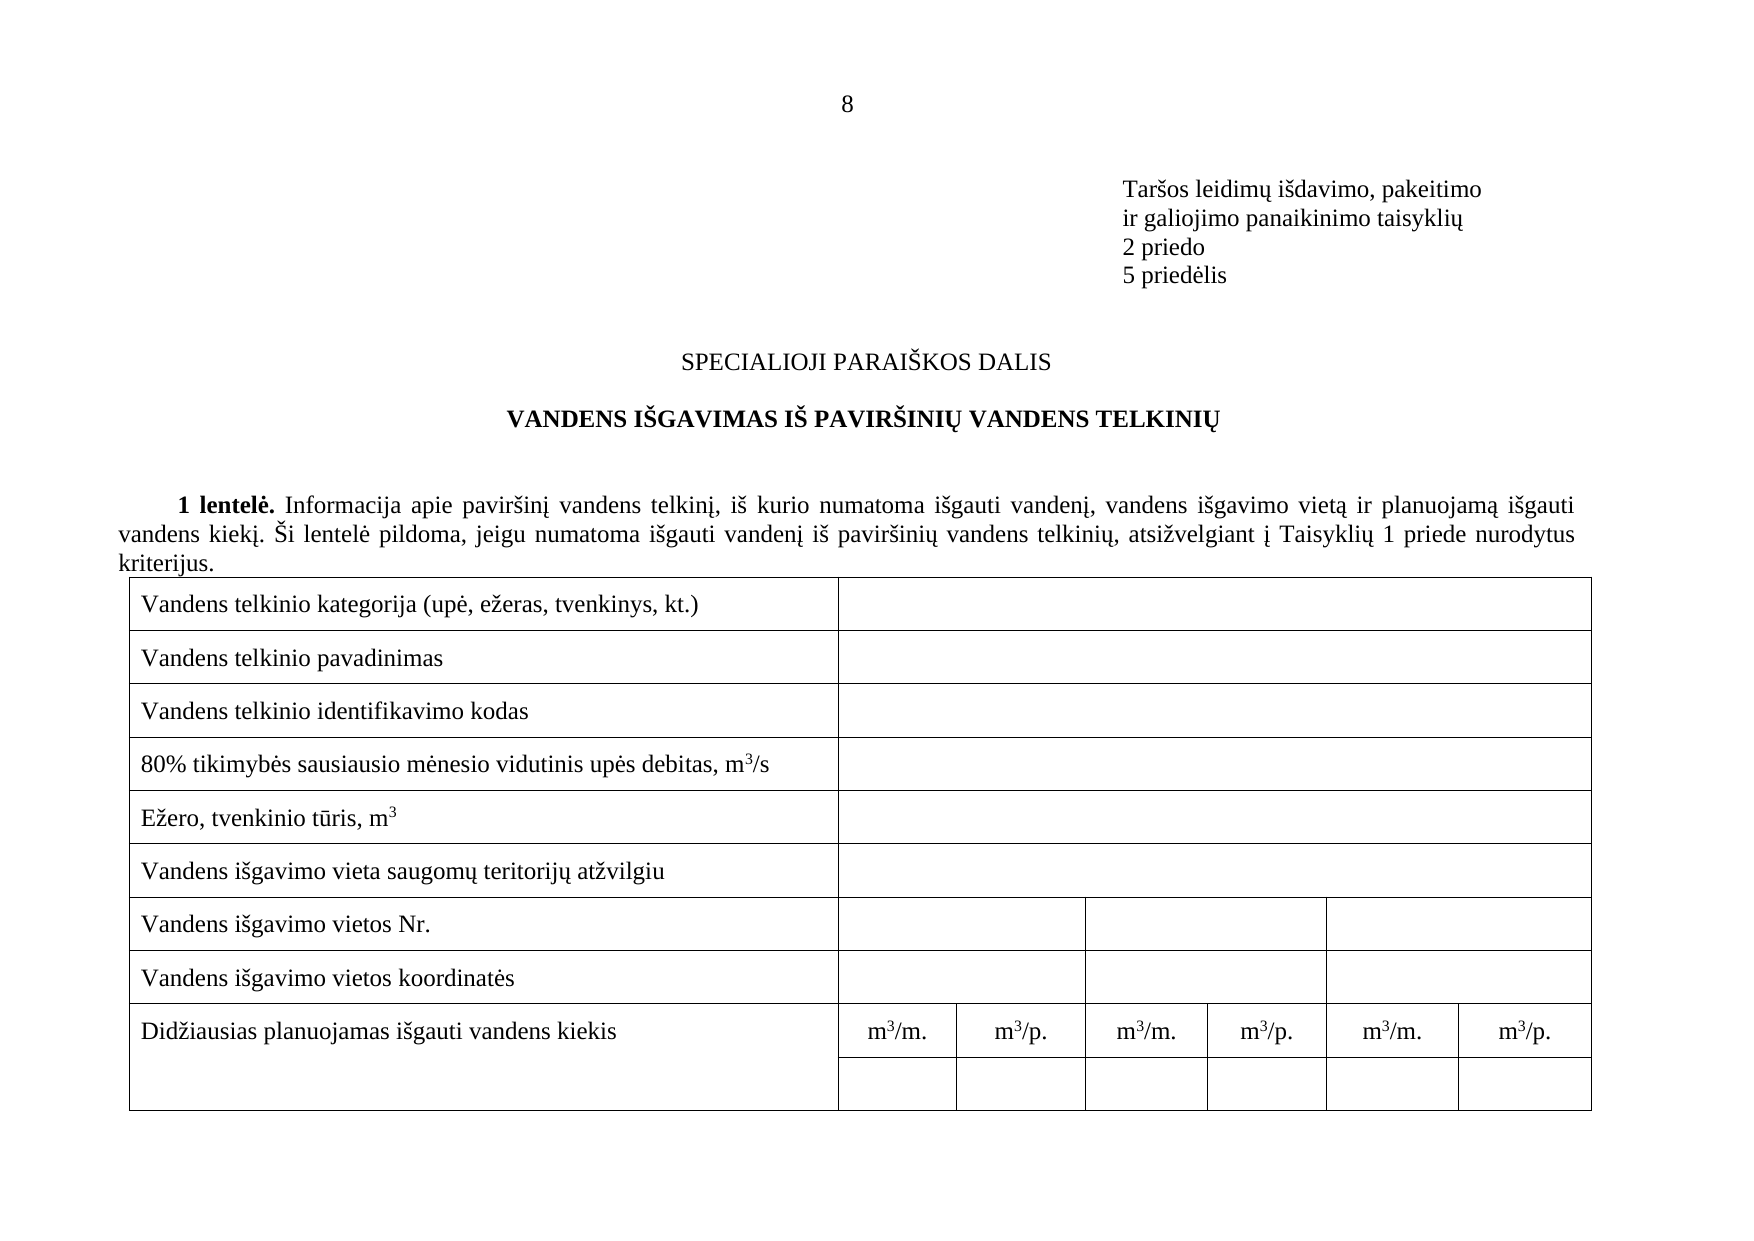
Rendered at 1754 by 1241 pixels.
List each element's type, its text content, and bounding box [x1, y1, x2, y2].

text 5 priedėlis [1122, 260, 1577, 289]
table_cell Vandens telkinio pavadinimas [130, 631, 838, 683]
text 2 priedo [1122, 232, 1577, 260]
table_cell [839, 631, 1591, 683]
table_cell m3/p. [957, 1004, 1085, 1057]
text ir galiojimo panaikinimo taisyklių [194, 203, 1577, 232]
table_cell [1327, 898, 1591, 950]
text VANDENS IŠGAVIMAS IŠ PAVIRŠINIŲ VANDENS TELKINIŲ [118, 404, 1577, 433]
table_header [839, 578, 1591, 630]
table_cell [1208, 1058, 1326, 1110]
text 1 lentelė. Informacija apie paviršinį vandens telkinį, iš kurio numatoma išgauti vandenį, vandens išgavimo vietą ir planuojamą išgauti vandens kiekį. Ši lentelė pildoma, jeigu numatoma išgauti vandenį iš paviršinių vandens telkinių, atsižvelgiant į Taisyklių 1 priede nurodytus kriterijus. [118, 490, 1577, 577]
table_cell [839, 844, 1591, 897]
table_cell m3/m. [839, 1004, 956, 1057]
table_cell Vandens išgavimo vietos Nr. [130, 898, 838, 950]
table_cell [1086, 898, 1326, 950]
table_cell [839, 791, 1591, 843]
table_cell [839, 684, 1591, 737]
table_cell Vandens išgavimo vietos koordinatės [130, 951, 838, 1003]
table_cell [1459, 1058, 1591, 1110]
table_cell [839, 1058, 956, 1110]
table_cell [1086, 1058, 1207, 1110]
table_cell [839, 898, 1085, 950]
table_cell [957, 1058, 1085, 1110]
table_header Vandens telkinio kategorija (upė, ežeras, tvenkinys, kt.) [130, 578, 838, 630]
text Taršos leidimų išdavimo, pakeitimo [148, 174, 1577, 203]
table_cell Didžiausias planuojamas išgauti vandens kiekis [130, 1004, 838, 1110]
table_cell Ežero, tvenkinio tūris, m3 [130, 791, 838, 843]
table_cell [1327, 1058, 1458, 1110]
table_cell 80% tikimybės sausiausio mėnesio vidutinis upės debitas, m3/s [130, 738, 838, 790]
table_cell m3/m. [1327, 1004, 1458, 1057]
table_cell m3/p. [1208, 1004, 1326, 1057]
text SPECIALIOJI PARAIŠKOS DALIS [156, 347, 1577, 375]
table_cell m3/m. [1086, 1004, 1207, 1057]
table_cell Vandens telkinio identifikavimo kodas [130, 684, 838, 737]
table_cell [839, 951, 1085, 1003]
table_cell [839, 738, 1591, 790]
table_cell [1086, 951, 1326, 1003]
table_cell m3/p. [1459, 1004, 1591, 1057]
table_cell Vandens išgavimo vieta saugomų teritorijų atžvilgiu [130, 844, 838, 897]
table_cell [1327, 951, 1591, 1003]
